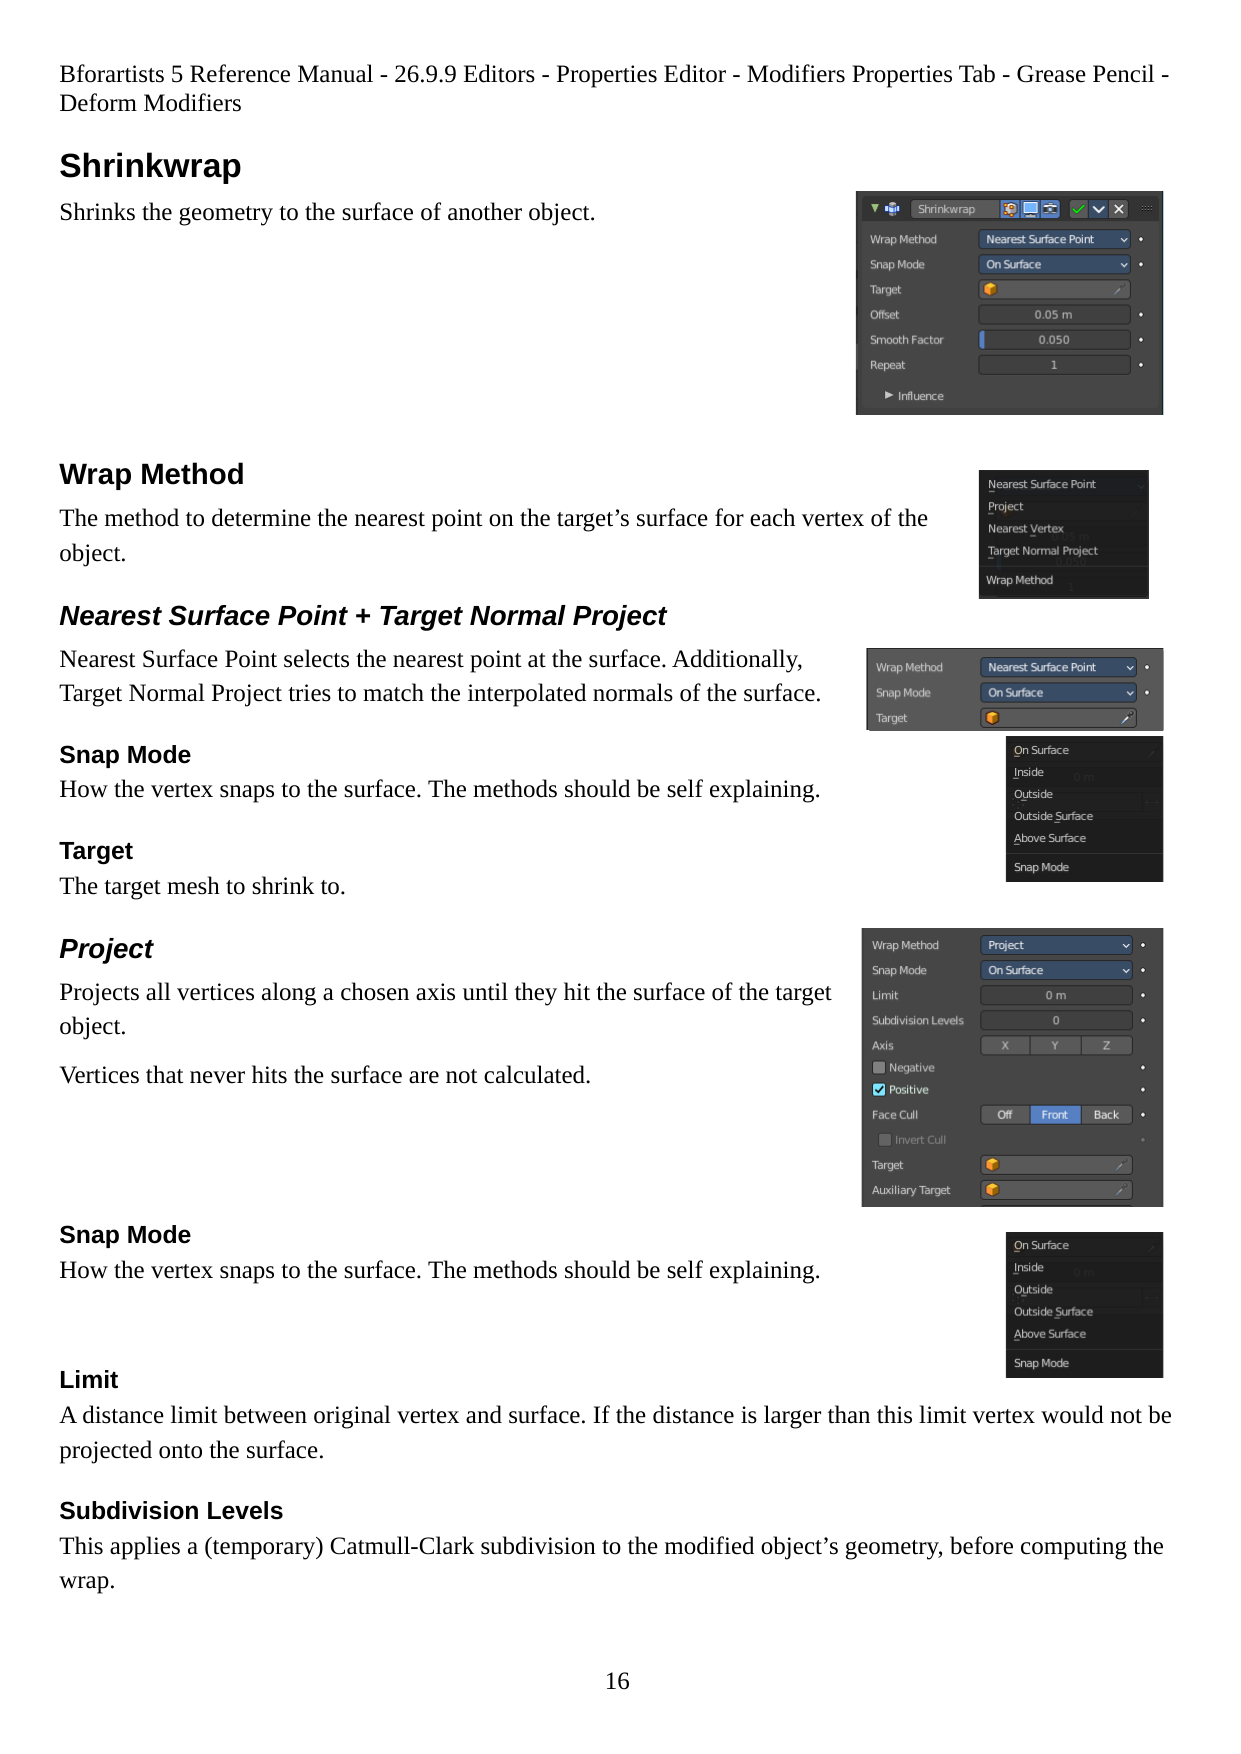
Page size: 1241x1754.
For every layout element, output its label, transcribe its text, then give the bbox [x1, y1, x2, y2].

text Vertices that never hits the surface are not calculated. [59, 1060, 861, 1089]
text How the vertex snaps to the surface. The methods should be self explaining. [59, 1255, 1005, 1284]
text The method to determine the nearest point on the target’s surface for each vertex of the object. [59, 503, 978, 567]
subtitle Snap Mode [59, 1220, 1181, 1249]
subtitle Shrinkwrap [59, 146, 1181, 185]
subtitle Subdivision Levels [59, 1496, 1181, 1525]
subtitle Wrap Method [59, 457, 1181, 491]
picture [1005, 1232, 1164, 1378]
subtitle Project [59, 932, 861, 964]
text A distance limit between original vertex and surface. If the distance is larger than this limit vertex would not be projected onto the surface. [59, 1400, 1181, 1463]
text Nearest Surface Point selects the nearest point at the surface. Additionally, Target Normal Project tries to match the interpolated normals of the surface. [59, 644, 1181, 707]
picture [978, 470, 1149, 599]
text The target mesh to shrink to. [59, 871, 1181, 900]
subtitle Nearest Surface Point + Target Normal Project [59, 599, 1181, 631]
picture [1005, 736, 1164, 882]
picture [855, 191, 1164, 415]
text How the vertex snaps to the surface. The methods should be self explaining. [59, 774, 1005, 803]
text Shrinks the geometry to the surface of another object. [59, 197, 855, 226]
subtitle Snap Mode [59, 740, 1005, 768]
text Projects all vertices along a chosen axis until they hit the surface of the target object. [59, 977, 861, 1040]
text [1149, 503, 1181, 567]
subtitle [1164, 740, 1181, 768]
text This applies a (temporary) Catmull-Clark subdivision to the modified object’s geometry, before computing the wrap. [59, 1531, 1181, 1594]
picture [866, 648, 1164, 731]
subtitle Limit [59, 1366, 1181, 1394]
subtitle Target [59, 836, 1005, 865]
picture [861, 928, 1164, 1207]
subtitle [1164, 836, 1181, 865]
subtitle [1164, 932, 1181, 964]
